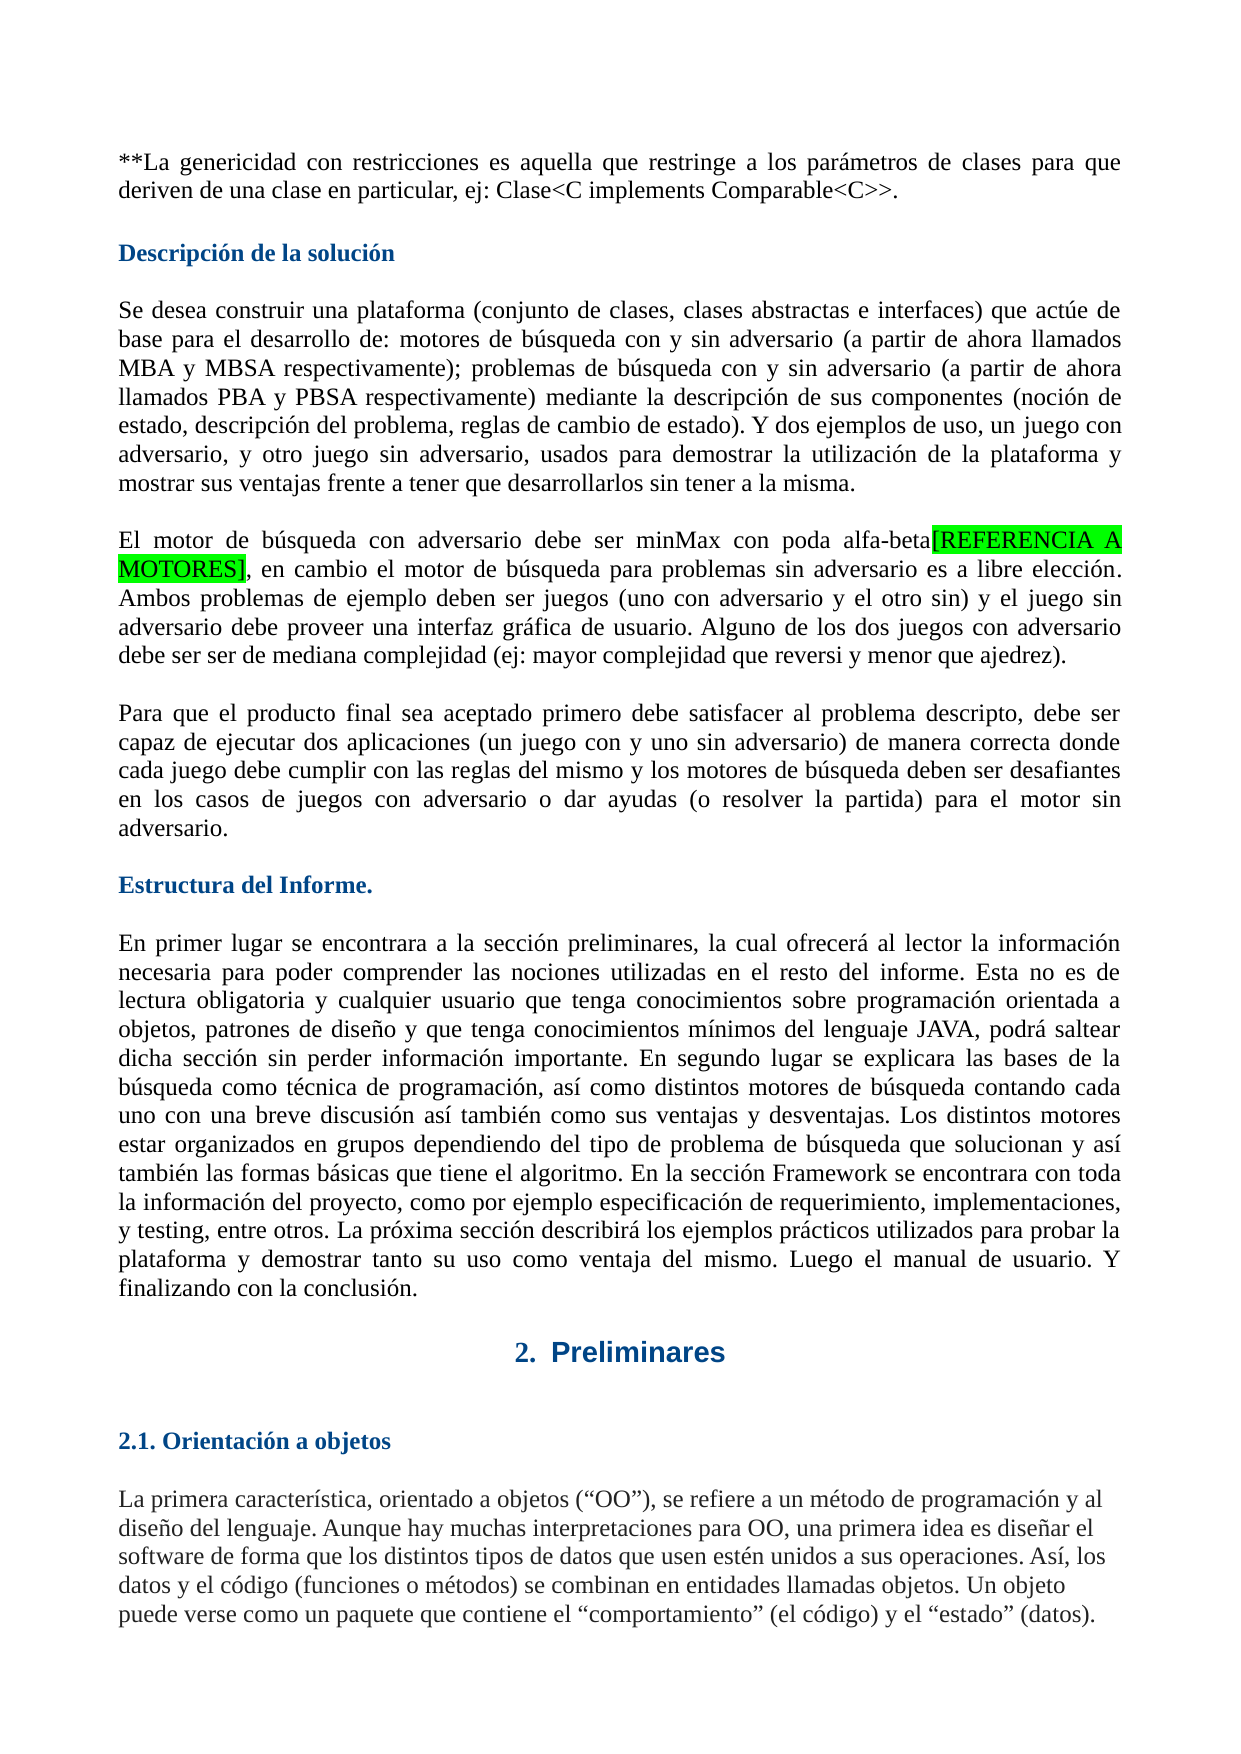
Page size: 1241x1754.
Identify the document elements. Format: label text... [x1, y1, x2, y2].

text Para que el producto final sea aceptado primero debe satisfacer al problema descripto, debe ser capaz de ejecutar dos aplicaciones (un juego con y uno sin adversario) de manera correcta donde cada juego debe cumplir con las reglas del mismo y los motores de búsqueda deben ser desafiantes en los casos de juegos con adversario o dar ayudas (o resolver la partida) para el motor sin adversario. [118, 698, 1122, 842]
text El motor de búsqueda con adversario debe ser minMax con poda alfa-beta[REFERENCIA A MOTORES], en cambio el motor de búsqueda para problemas sin adversario es a libre elección. Ambos problemas de ejemplo deben ser juegos (uno con adversario y el otro sin) y el juego sin adversario debe proveer una interfaz gráfica de usuario. Alguno de los dos juegos con adversario debe ser ser de mediana complejidad (ej: mayor complejidad que reversi y menor que ajedrez). [118, 525, 1122, 669]
text 2. Preliminares [118, 1335, 1122, 1369]
text Descripción de la solución [118, 238, 1122, 267]
text En primer lugar se encontrara a la sección preliminares, la cual ofrecerá al lector la información necesaria para poder comprender las nociones utilizadas en el resto del informe. Esta no es de lectura obligatoria y cualquier usuario que tenga conocimientos sobre programación orientada a objetos, patrones de diseño y que tenga conocimientos mínimos del lenguaje JAVA, podrá saltear dicha sección sin perder información importante. En segundo lugar se explicara las bases de la búsqueda como técnica de programación, así como distintos motores de búsqueda contando cada uno con una breve discusión así también como sus ventajas y desventajas. Los distintos motores estar organizados en grupos dependiendo del tipo de problema de búsqueda que solucionan y así también las formas básicas que tiene el algoritmo. En la sección Framework se encontrara con toda la información del proyecto, como por ejemplo especificación de requerimiento, implementaciones, y testing, entre otros. La próxima sección describirá los ejemplos prácticos utilizados para probar la plataforma y demostrar tanto su uso como ventaja del mismo. Luego el manual de usuario. Y finalizando con la conclusión. [118, 899, 1122, 1302]
text Estructura del Informe. [118, 842, 1122, 899]
text Se desea construir una plataforma (conjunto de clases, clases abstractas e interfaces) que actúe de base para el desarrollo de: motores de búsqueda con y sin adversario (a partir de ahora llamados MBA y MBSA respectivamente); problemas de búsqueda con y sin adversario (a partir de ahora llamados PBA y PBSA respectivamente) mediante la descripción de sus componentes (noción de estado, descripción del problema, reglas de cambio de estado). Y dos ejemplos de uso, un juego con adversario, y otro juego sin adversario, usados para demostrar la utilización de la plataforma y mostrar sus ventajas frente a tener que desarrollarlos sin tener a la misma. [118, 295, 1122, 497]
text **La genericidad con restricciones es aquella que restringe a los parámetros de clases para que deriven de una clase en particular, ej: Clase<C implements Comparable<C>>. [118, 147, 1122, 204]
text La primera característica, orientado a objetos (“OO”), se refiere a un método de programación y al diseño del lenguaje. Aunque hay muchas interpretaciones para OO, una primera idea es diseñar el software de forma que los distintos tipos de datos que usen estén unidos a sus operaciones. Así, los datos y el código (funciones o métodos) se combinan en entidades llamadas objetos. Un objeto puede verse como un paquete que contiene el “comportamiento” (el código) y el “estado” (datos). [118, 1484, 1122, 1628]
text 2.1. Orientación a objetos [118, 1369, 1122, 1455]
